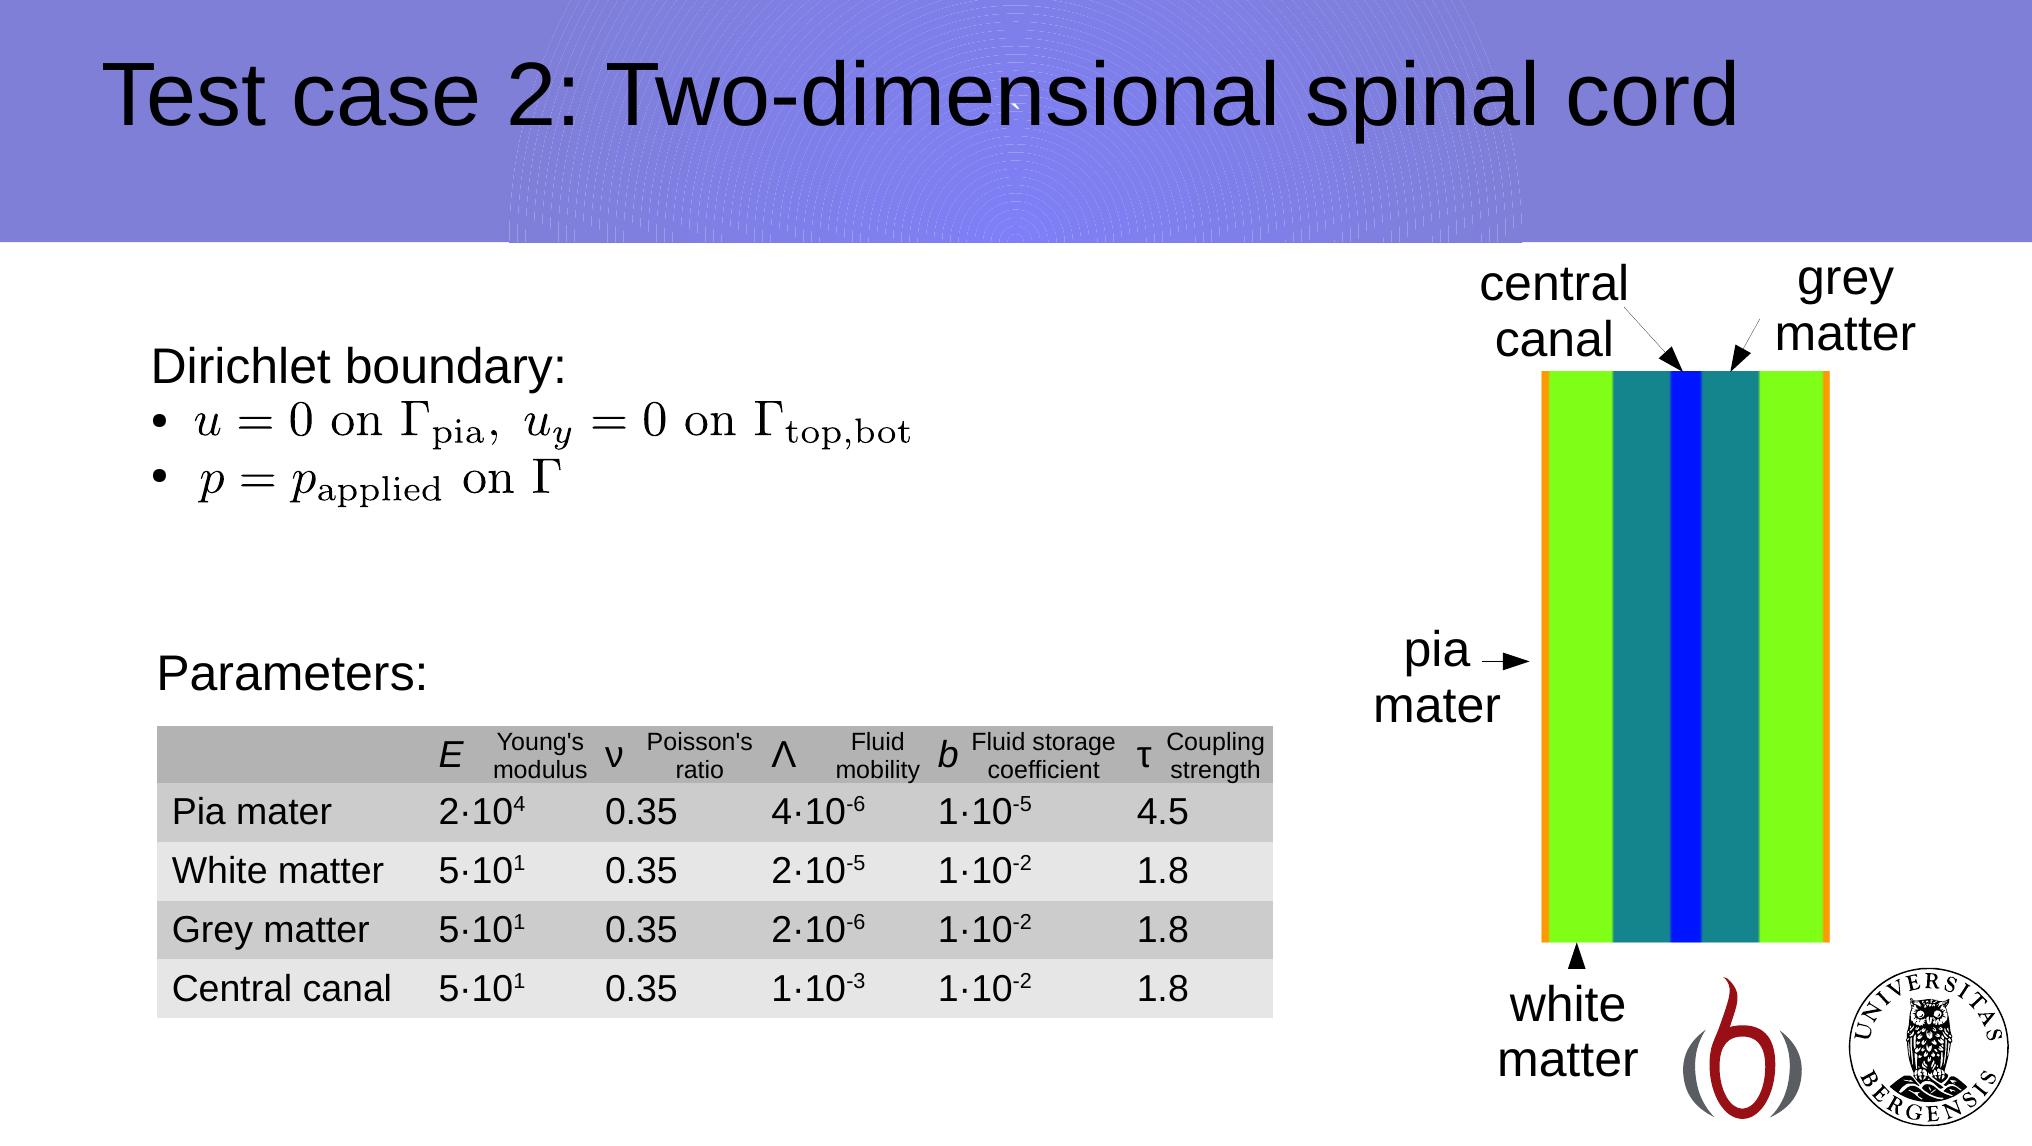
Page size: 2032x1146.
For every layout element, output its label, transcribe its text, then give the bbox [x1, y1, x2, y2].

title Test case 2: Two-dimensional spinal cord [101, 43, 1930, 145]
text_box pia mater [1358, 614, 1516, 741]
text_box Fluid storage coefficient [956, 720, 1132, 792]
table_cell 0.35 [590, 959, 757, 1018]
table_cell 1·10-3 [757, 959, 923, 1018]
text_box [197, 458, 563, 508]
table_header b [942, 749, 953, 765]
text_box Young's modulus [478, 720, 603, 792]
text_box grey matter [1759, 242, 1932, 369]
table_header [157, 726, 424, 783]
table_cell 2·104 [424, 783, 590, 842]
table_cell Grey matter [157, 901, 424, 959]
table_cell 1·10-5 [923, 783, 1122, 842]
table_header ν [603, 726, 631, 783]
table_cell 0.35 [590, 842, 757, 901]
text_box Coupling strength [1151, 720, 1281, 792]
table_header τ [1132, 726, 1151, 783]
table_header b [936, 726, 956, 783]
table_cell 1·10-2 [923, 959, 1122, 1018]
text_box [193, 400, 913, 450]
text_box central canal [1464, 248, 1645, 375]
table_cell Pia mater [157, 783, 424, 842]
table_cell 2·10-6 [757, 901, 923, 959]
table_cell 1.8 [1122, 901, 1273, 959]
table_cell 1·10-2 [923, 842, 1122, 901]
table_cell 0.35 [590, 901, 757, 959]
table_cell 5·101 [424, 842, 590, 901]
table_cell 5·101 [424, 901, 590, 959]
table_cell 1.8 [1122, 842, 1273, 901]
table_header Λ [769, 726, 820, 783]
table_cell White matter [157, 842, 424, 901]
text_box Poisson's ratio [631, 720, 769, 792]
table_cell 1.8 [1122, 959, 1273, 1018]
table_cell 2·10-5 [757, 842, 923, 901]
table_cell 5·101 [424, 959, 590, 1018]
table_header E [424, 726, 478, 783]
text_box Dirichlet boundary: [135, 330, 583, 513]
table_cell 4.5 [1122, 783, 1273, 842]
text_box white matter [1482, 968, 1654, 1095]
table_cell Central canal [157, 959, 424, 1018]
table_cell 4·10-6 [757, 783, 923, 842]
text_box Parameters: [141, 637, 444, 709]
picture [1541, 371, 1830, 943]
text_box Fluid mobility [820, 720, 936, 792]
table_cell 0.35 [590, 783, 757, 842]
table_cell 1·10-2 [923, 901, 1122, 959]
